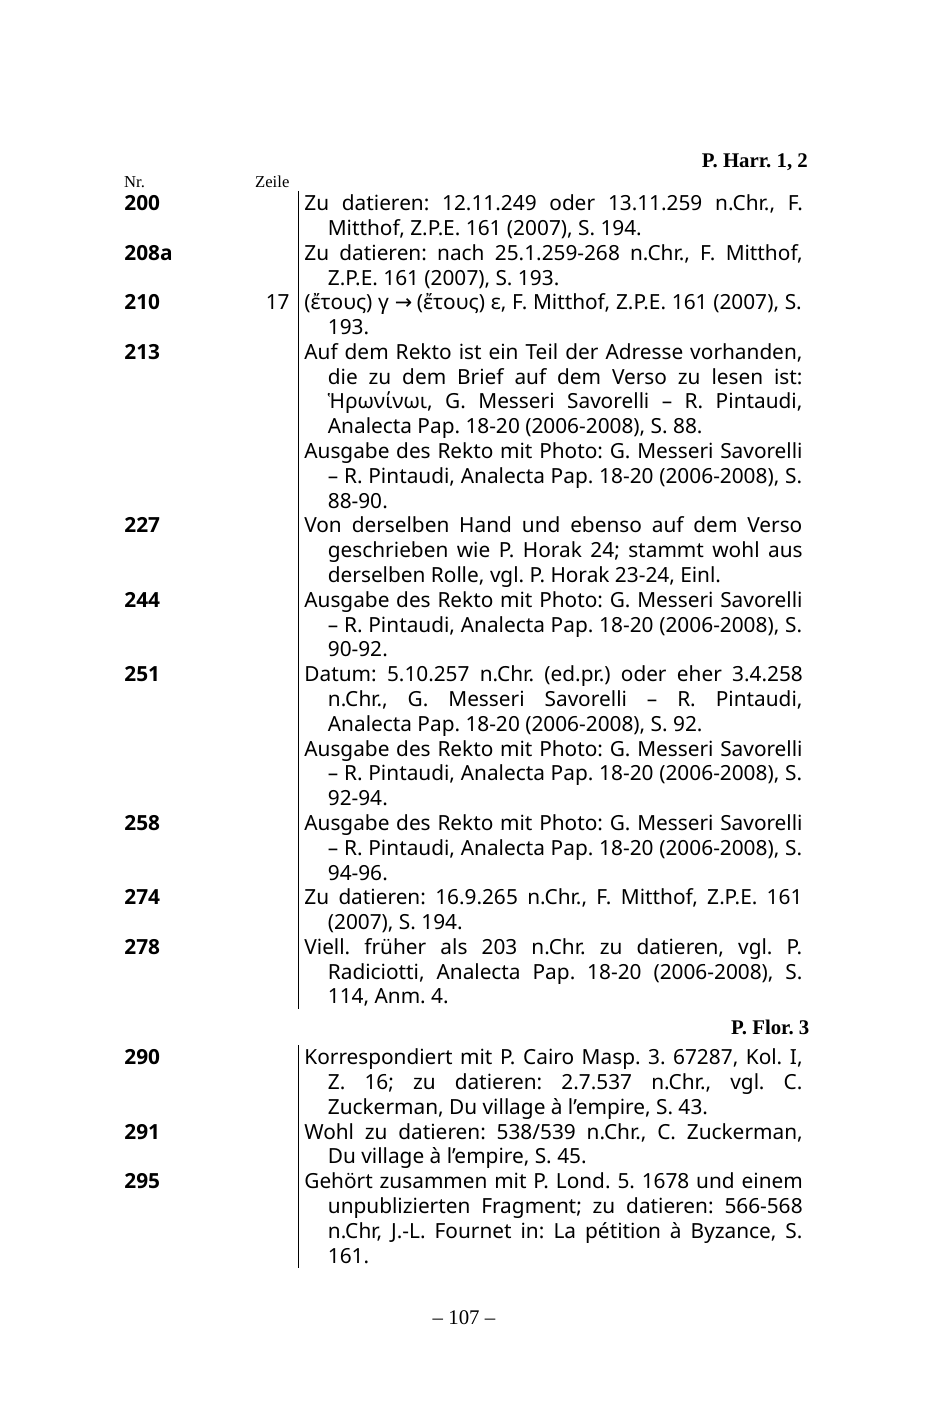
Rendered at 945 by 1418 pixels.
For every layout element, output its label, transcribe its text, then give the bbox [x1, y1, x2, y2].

table_cell 227 [118, 513, 298, 587]
table_cell Gehört zusammen mit P. Lond. 5. 1678 und einem unpublizierten Fragment; zu datieren: 566-568 n.Chr, J.-L. Fournet in: La pétition à Byzance, S. 161. [299, 1169, 809, 1268]
table_cell 291 [118, 1119, 298, 1169]
table_cell Ausgabe des Rekto mit Photo: G. Messeri Savorelli – R. Pintaudi, Analecta Pap. 18-20 (2006-2008), S. 90-92. [299, 588, 809, 662]
table_cell 274 [118, 885, 298, 934]
table_header 290 [118, 1045, 298, 1119]
table_cell 200 [118, 191, 298, 240]
table_cell 213 [118, 340, 298, 439]
table_cell Zu datieren: nach 25.1.259-268 n.Chr., F. Mitthof, Z.P.E. 161 (2007), S. 193. [299, 240, 809, 290]
table_cell 208a [118, 240, 298, 290]
table_cell 278 [118, 935, 298, 1009]
table_cell [118, 439, 298, 513]
table_cell Datum: 5.10.257 n.Chr. (ed.pr.) oder eher 3.4.258 n.Chr., G. Messeri Savorelli – R. Pintaudi, Analecta Pap. 18-20 (2006-2008), S. 92. [299, 662, 809, 736]
table_cell 210 [118, 290, 207, 339]
table_cell 251 [118, 662, 298, 736]
table_cell Zu datieren: 16.9.265 n.Chr., F. Mitthof, Z.P.E. 161 (2007), S. 194. [299, 885, 809, 934]
table_cell Ausgabe des Rekto mit Photo: G. Messeri Savorelli – R. Pintaudi, Analecta Pap. 18-20 (2006-2008), S. 94-96. [299, 811, 809, 885]
table_cell 295 [118, 1169, 298, 1268]
table_cell [118, 736, 298, 811]
table_cell Ausgabe des Rekto mit Photo: G. Messeri Savorelli – R. Pintaudi, Analecta Pap. 18-20 (2006-2008), S. 92-94. [299, 736, 809, 811]
table_cell 258 [118, 811, 298, 885]
table_cell Viell. früher als 203 n.Chr. zu datieren, vgl. P. Radiciotti, Analecta Pap. 18-20 (2006-2008), S. 114, Anm. 4. [299, 935, 809, 1009]
table_cell 17 [207, 290, 298, 339]
table_cell (ἔτους) γ → (ἔτους) ε, F. Mitthof, Z.P.E. 161 (2007), S. 193. [299, 290, 809, 339]
table_cell Zu datieren: 12.11.249 oder 13.11.259 n.Chr., F. Mitthof, Z.P.E. 161 (2007), S. 194. [299, 191, 809, 240]
table_cell Ausgabe des Rekto mit Photo: G. Messeri Savorelli – R. Pintaudi, Analecta Pap. 18-20 (2006-2008), S. 88-90. [299, 439, 809, 513]
table_cell 244 [118, 588, 298, 662]
table_cell Wohl zu datieren: 538/539 n.Chr., C. Zuckerman, Du village à l’empire, S. 45. [299, 1119, 809, 1169]
subtitle P. Flor. 3 [118, 1015, 809, 1039]
table_cell Von derselben Hand und ebenso auf dem Verso geschrieben wie P. Horak 24; stammt wohl aus derselben Rolle, vgl. P. Horak 23-24, Einl. [299, 513, 809, 587]
table_cell Auf dem Rekto ist ein Teil der Adresse vorhanden, die zu dem Brief auf dem Verso zu lesen ist: Ἡρωνίνωι, G. Messeri Savorelli – R. Pintaudi, Analecta Pap. 18-20 (2006-2008), S. 88. [299, 340, 809, 439]
table_header Korrespondiert mit P. Cairo Masp. 3. 67287, Kol. I, Z. 16; zu datieren: 2.7.537 n.Chr., vgl. C. Zuckerman, Du village à l’empire, S. 43. [299, 1045, 809, 1119]
